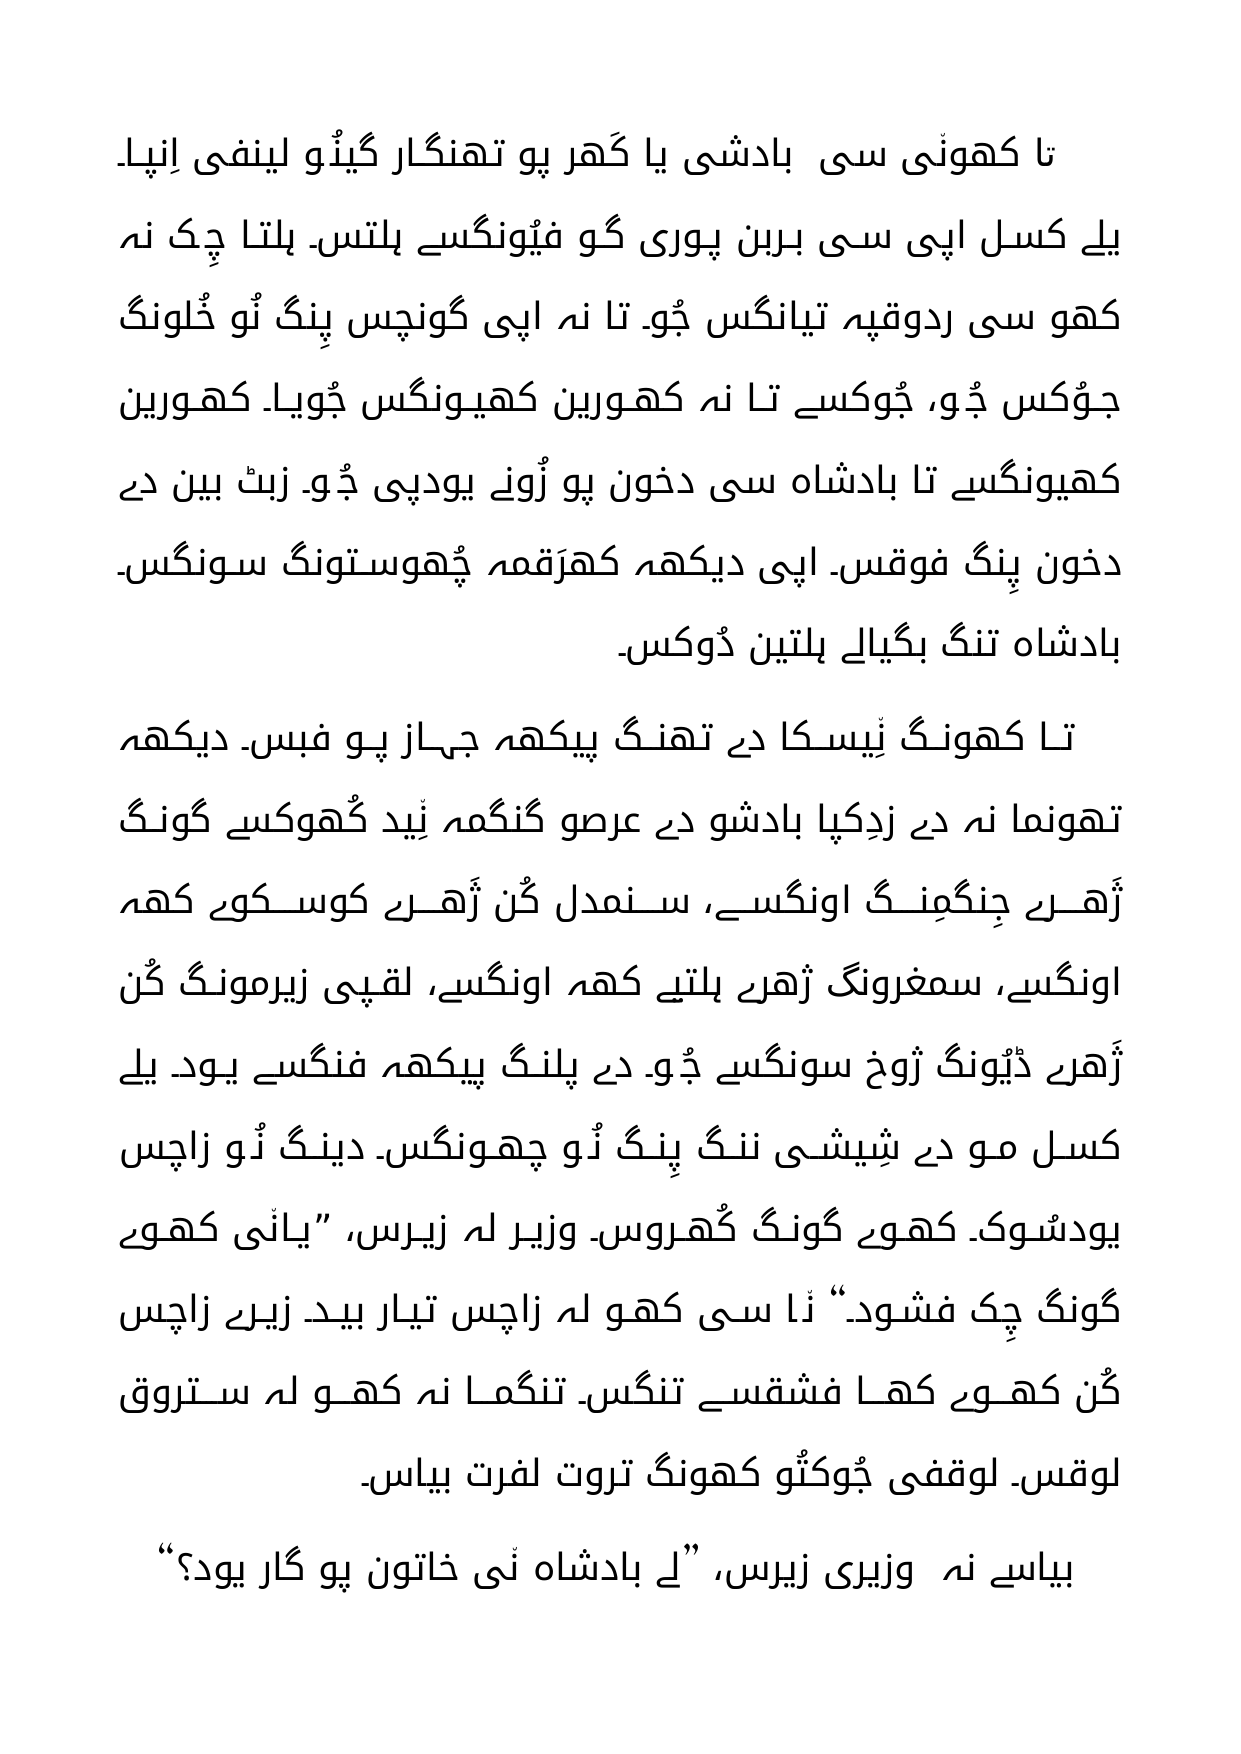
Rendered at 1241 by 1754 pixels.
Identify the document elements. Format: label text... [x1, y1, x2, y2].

text بیاسے نہ وزیری زیرس، ”لے بادشاہ ن٘ی خاتون پو گار یود؟“ [118, 1532, 1122, 1603]
text تا کھونگ نِ٘یسکا دے تھنگ پیکھہ جہاز پو فبس۔ دیکھہ تھونما نہ دے زدِکپا بادشو دے عرصو گنگمہ نِ٘ید کُھوکسے گونگ ژَھرے جِنگمِنگ اونگسے، سنمدل کُن ژَھرے کوسکوے کھہ اونگسے، سمغرونگ ژھرے ہلتیے کھہ اونگسے، لقپی زیرمونگ کُن ژَھرے ڈیُونگ ژوخ سونگسے جُو۔ دے پلنگ پیکھہ فنگسے یود۔ یلے کسل مو دے شِیشی ننگ پِنگ نُو چھونگس۔ دینگ نُو زاچس یودسُوک۔ کھوے گونگ کُھروس۔ وزیر لہ زیرس، ”یان٘ی کھوے گونگ چِک فشود۔“ ن٘ا سی کھو لہ زاچس تیار بید۔ زیرے زاچس کُن کھوے کھا فشقسے تنگس۔ تنگما نہ کھو لہ ستروق لوقس۔ لوقفی جُوکتُو کھونگ تروت لفرت بیاس۔ [118, 702, 1122, 1509]
text تا کھون٘ی سی بادشی یا کَھر پو تھنگار گینُو لینفی اِنپا۔ یلے کسل اپی سی بربن پوری گو فیُونگسے ہلتس۔ ہلتا چِک نہ کھو سی ردوقپہ تیانگس جُو۔ تا نہ اپی گونچس پِنگ نُو خُلونگ جوُکس جُو، جُوکسے تا نہ کھورین کھیونگس جُویا۔ کھورین کھیونگسے تا بادشاہ سی دخون پو زُونے یودپی جُو۔ زبٹ بین دے دخون پِنگ فوقس۔ اپی دیکھہ کھرَقمہ چُھوستونگ سونگس۔ بادشاہ تنگ بگیالے ہلتین دُوکس۔ [118, 118, 1122, 680]
